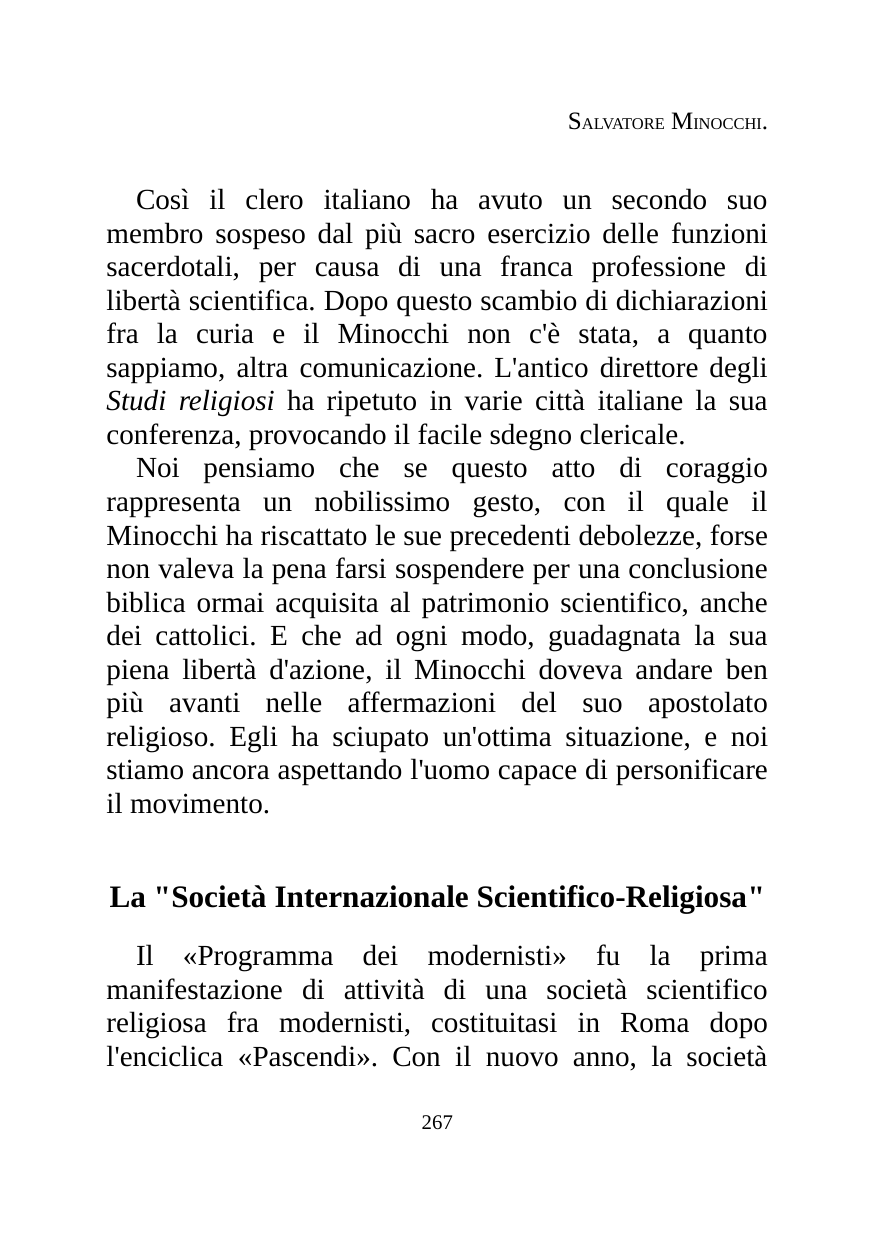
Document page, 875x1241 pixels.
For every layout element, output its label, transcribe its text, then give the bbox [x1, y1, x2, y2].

text Il «Programma dei modernisti» fu la prima manifestazione di attività di una società scientifico religiosa fra modernisti, costituitasi in Roma dopo l'enciclica «Pascendi». Con il nuovo anno, la società [106, 938, 768, 1072]
subtitle La "Società Internazionale Scientifico-Religiosa" [106, 879, 768, 914]
text Salvatore Minocchi. [106, 106, 768, 135]
text Noi pensiamo che se questo atto di coraggio rappresenta un nobilissimo gesto, con il quale il Minocchi ha riscattato le sue precedenti debolezze, forse non valeva la pena farsi sospendere per una conclusione biblica ormai acquisita al patrimonio scientifico, anche dei cattolici. E che ad ogni modo, guadagnata la sua piena libertà d'azione, il Minocchi doveva andare ben più avanti nelle affermazioni del suo apostolato religioso. Egli ha sciupato un'ottima situazione, e noi stiamo ancora aspettando l'uomo capace di personificare il movimento. [106, 451, 768, 819]
text Così il clero italiano ha avuto un secondo suo membro sospeso dal più sacro esercizio delle funzioni sacerdotali, per causa di una franca professione di libertà scientifica. Dopo questo scambio di dichiarazioni fra la curia e il Minocchi non c'è stata, a quanto sappiamo, altra comunicazione. L'antico direttore degli Studi religiosi ha ripetuto in varie città italiane la sua conferenza, provocando il facile sdegno clericale. [106, 182, 768, 451]
